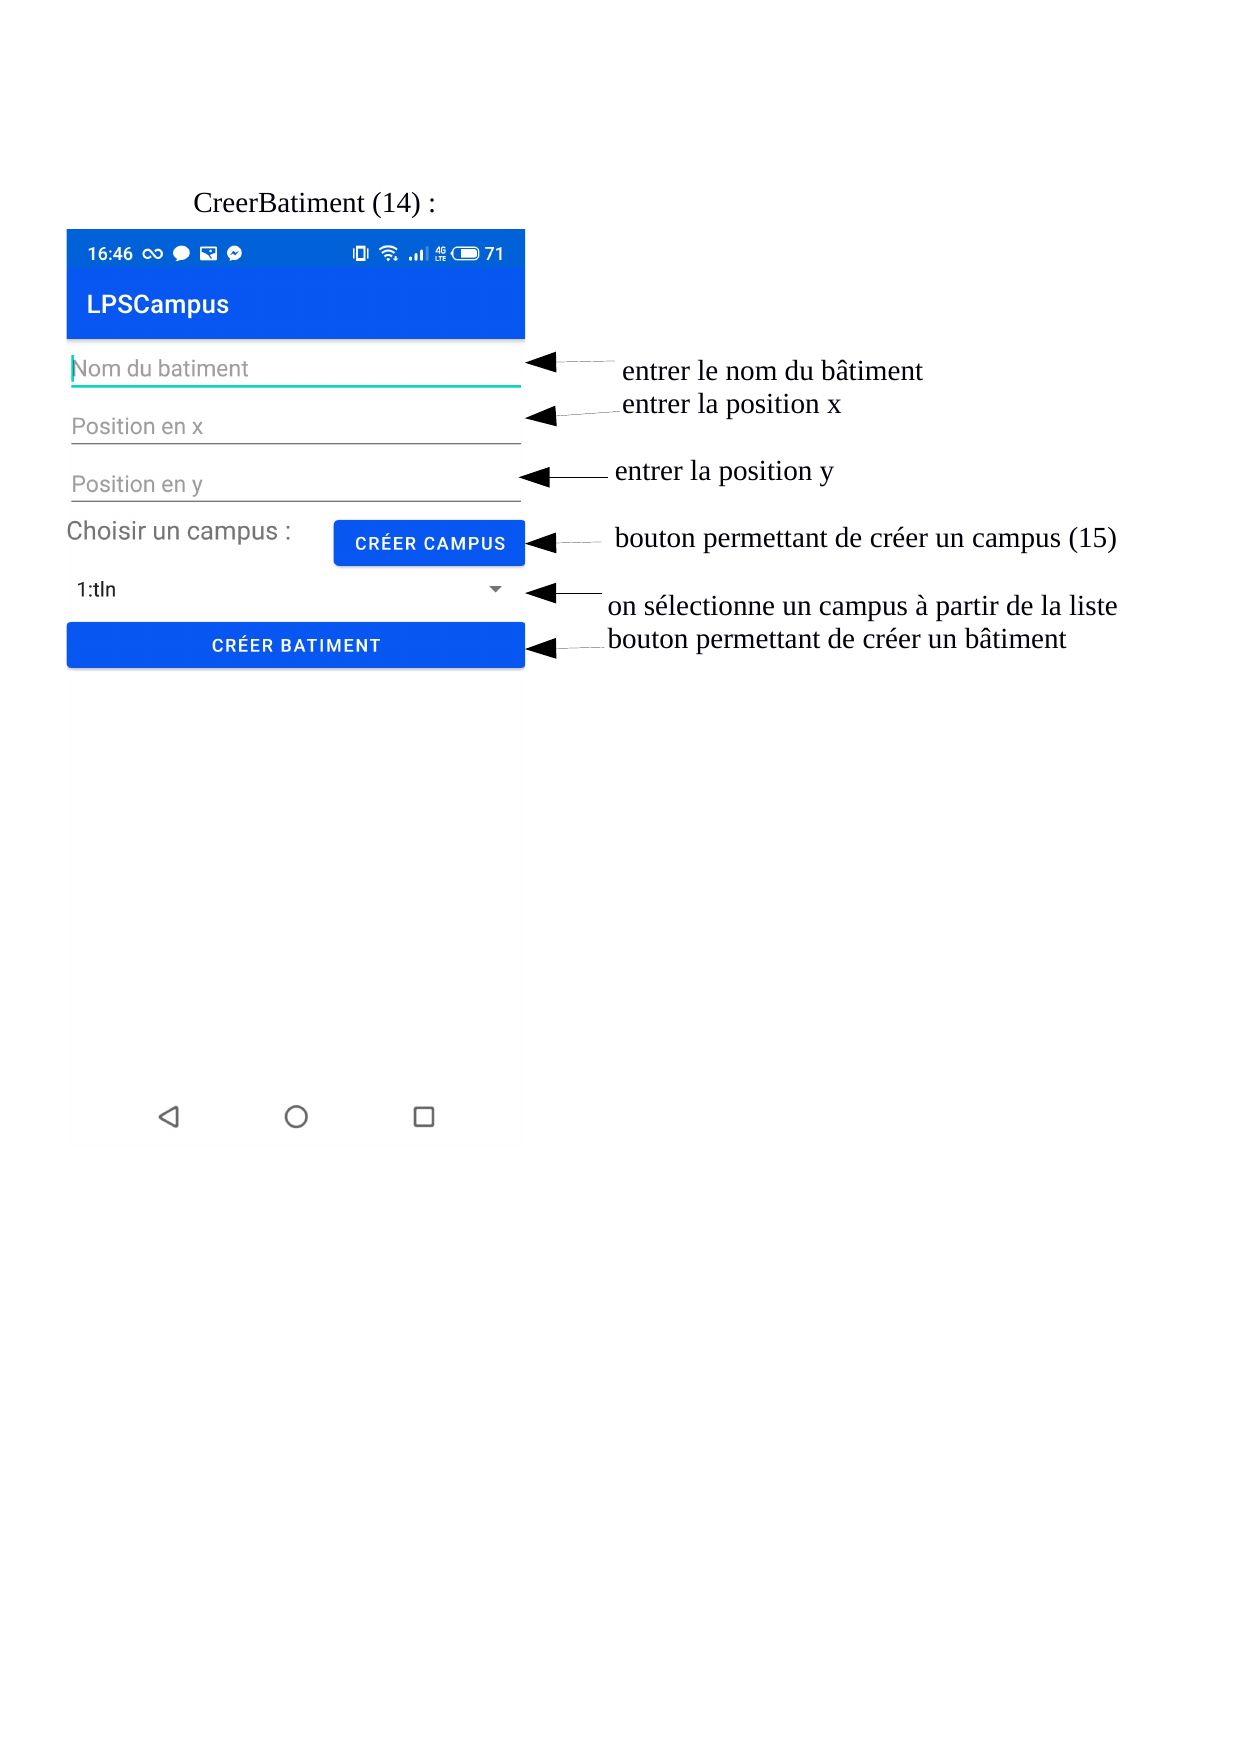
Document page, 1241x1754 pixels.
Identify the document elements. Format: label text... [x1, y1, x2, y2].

text entrer la position y [525, 453, 1122, 487]
text CreerBatiment (14) : [118, 185, 1122, 219]
text bouton permettant de créer un campus (15) [525, 521, 1122, 554]
text bouton permettant de créer un bâtiment [525, 621, 1122, 655]
text entrer la position x [525, 386, 1122, 420]
text on sélectionne un campus à partir de la liste [525, 588, 1122, 621]
text entrer le nom du bâtiment [525, 353, 1122, 386]
picture [66, 229, 525, 1147]
